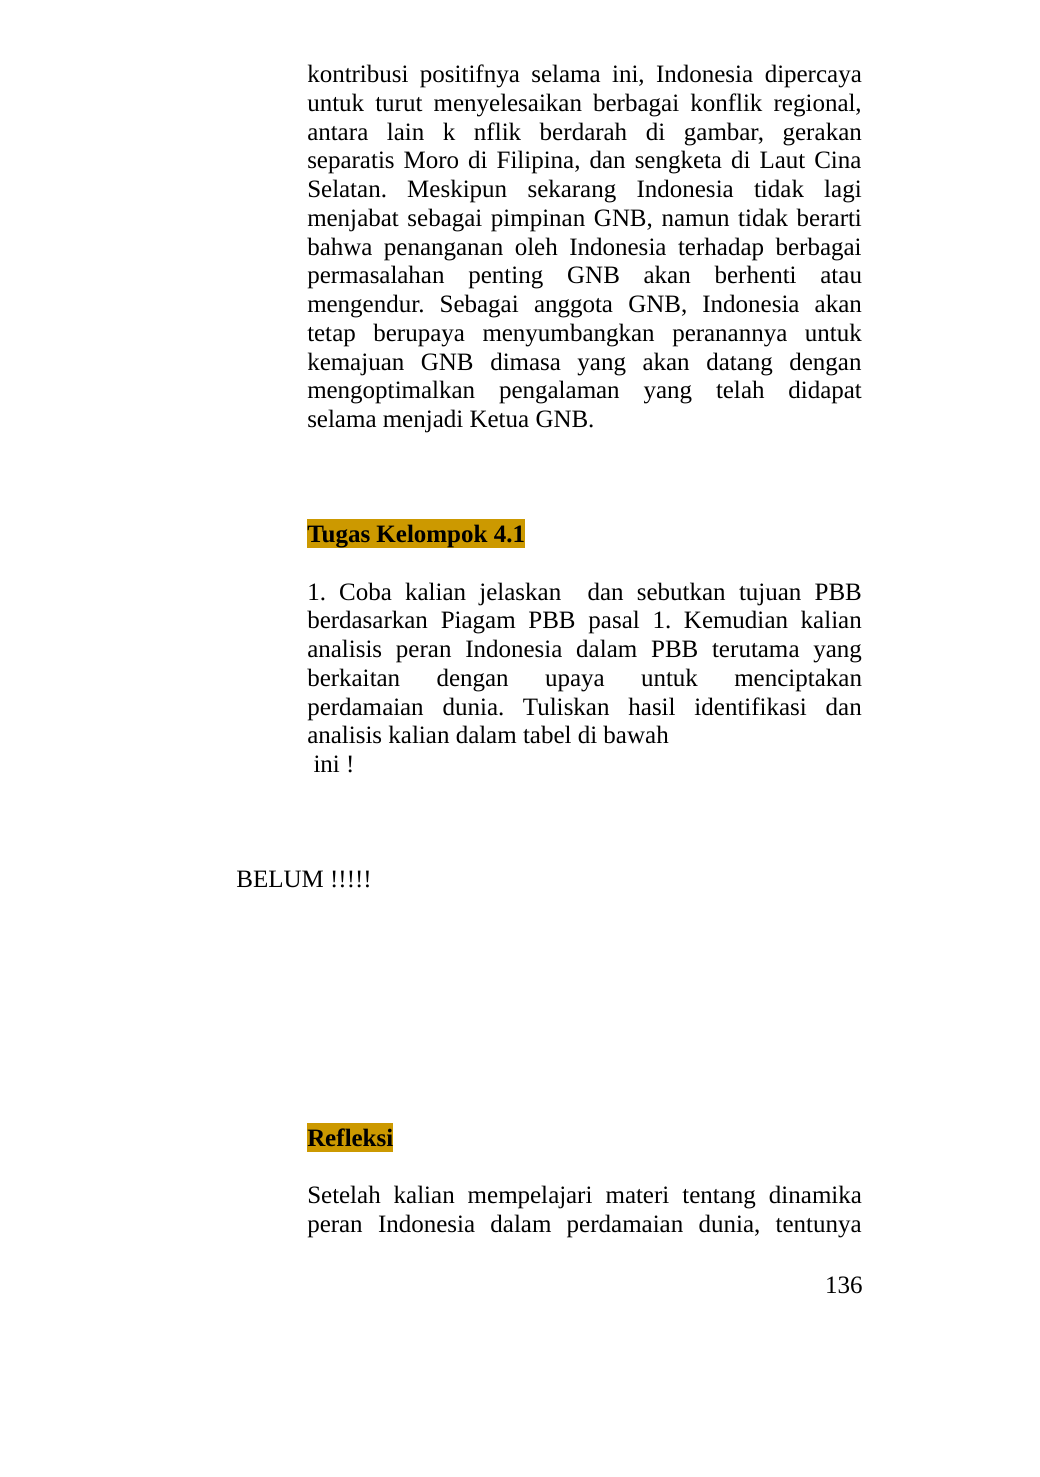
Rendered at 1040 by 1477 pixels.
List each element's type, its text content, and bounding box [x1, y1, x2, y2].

text Refleksi [307, 1123, 862, 1152]
text BELUM !!!!! [236, 864, 862, 893]
text ini ! [307, 749, 862, 778]
text Setelah kalian mempelajari materi tentang dinamika peran Indonesia dalam perdamaian dunia, tentunya [307, 1180, 862, 1238]
text kontribusi positifnya selama ini, Indonesia dipercaya untuk turut menyelesaikan berbagai konflik regional, antara lain k nflik berdarah di gambar, gerakan separatis Moro di Filipina, dan sengketa di Laut Cina Selatan. Meskipun sekarang Indonesia tidak lagi menjabat sebagai pimpinan GNB, namun tidak berarti bahwa penanganan oleh Indonesia terhadap berbagai permasalahan penting GNB akan berhenti atau mengendur. Sebagai anggota GNB, Indonesia akan tetap berupaya menyumbangkan peranannya untuk kemajuan GNB dimasa yang akan datang dengan mengoptimalkan pengalaman yang telah didapat selama menjadi Ketua GNB. [307, 59, 862, 433]
text 1. Coba kalian jelaskan dan sebutkan tujuan PBB berdasarkan Piagam PBB pasal 1. Kemudian kalian analisis peran Indonesia dalam PBB terutama yang berkaitan dengan upaya untuk menciptakan perdamaian dunia. Tuliskan hasil identifikasi dan analisis kalian dalam tabel di bawah [307, 577, 862, 749]
text Tugas Kelompok 4.1 [307, 519, 862, 548]
